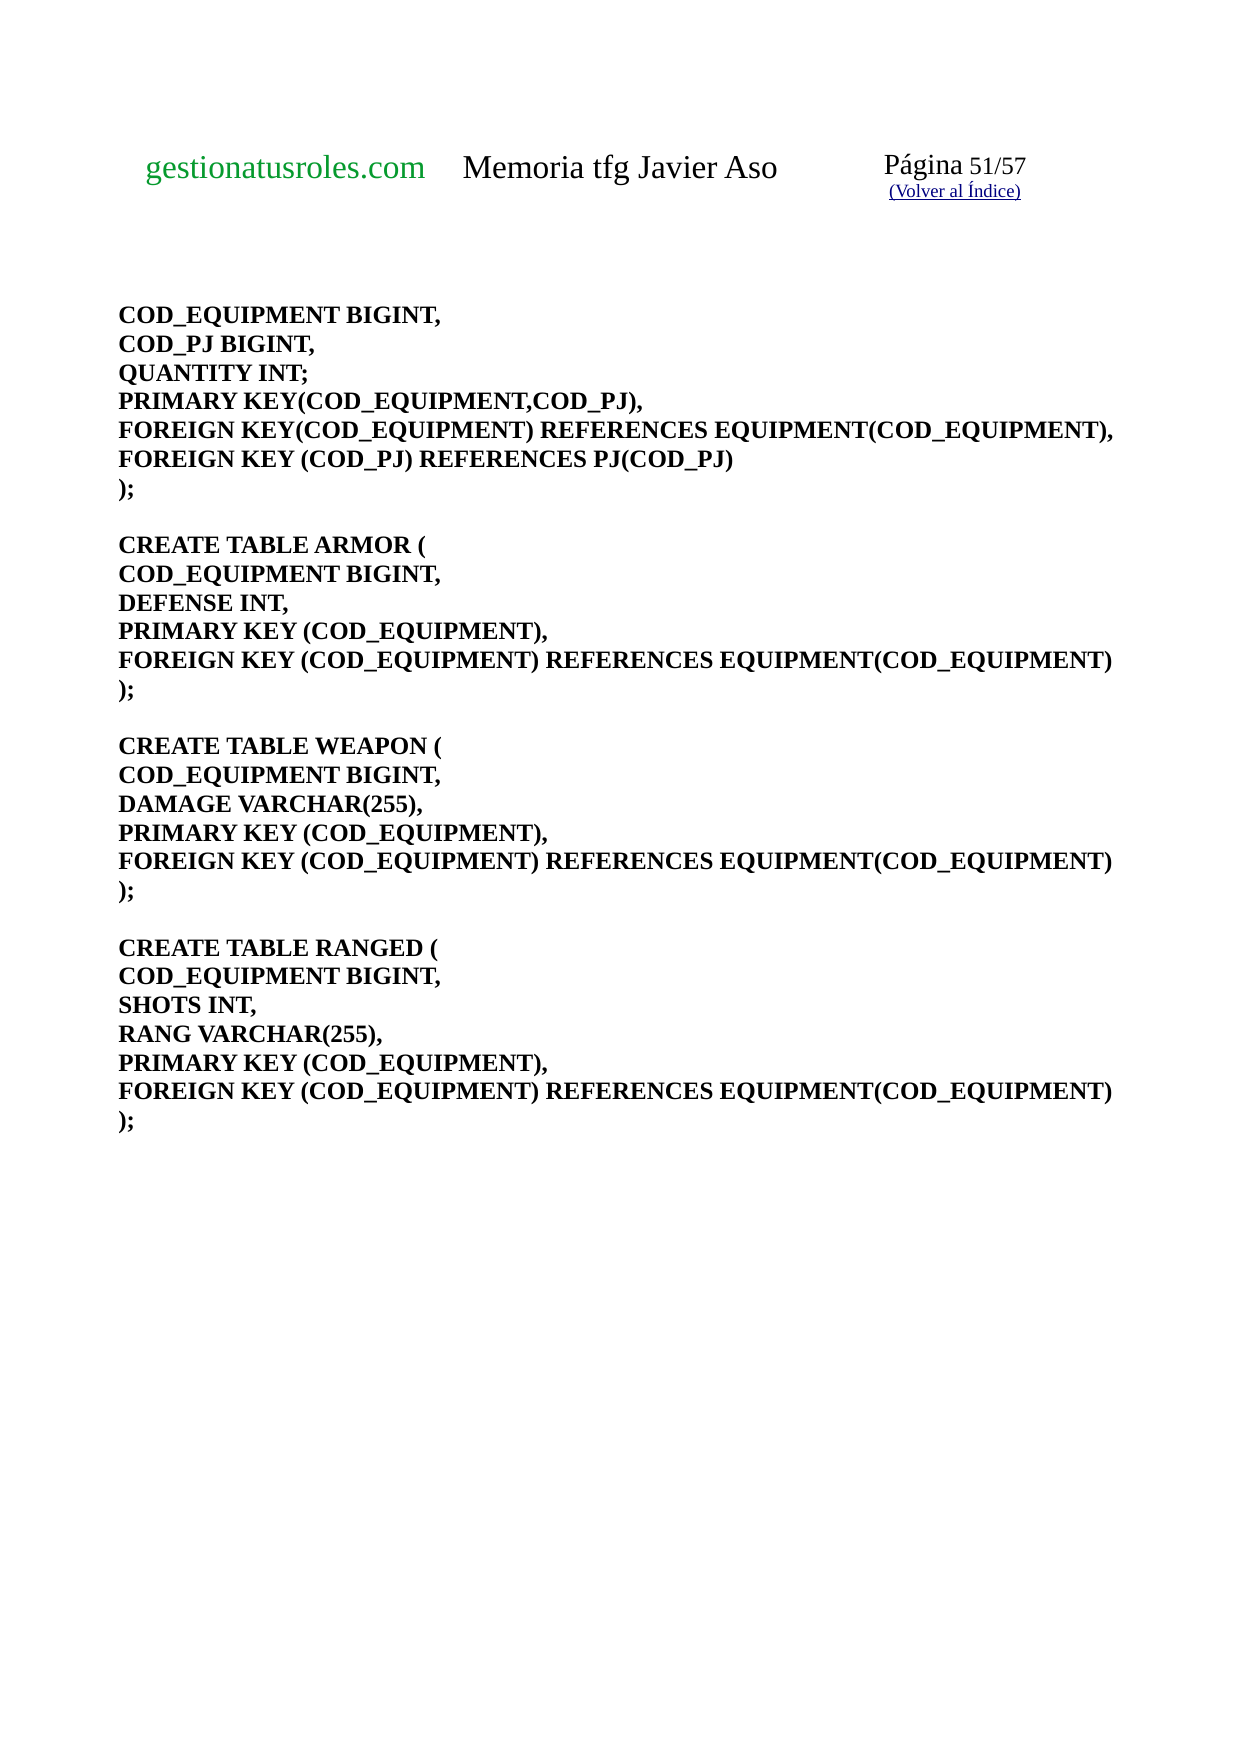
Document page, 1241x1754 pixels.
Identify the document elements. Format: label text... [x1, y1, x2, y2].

table_header Memoria tfg Javier Aso [453, 118, 787, 214]
text ); [118, 875, 1122, 904]
table_header gestionatusroles.com [118, 118, 453, 214]
text ); [118, 473, 1122, 501]
table_header Página 51/57 (Volver al Índice) [788, 118, 1122, 214]
text PRIMARY KEY(COD_EQUIPMENT,COD_PJ), [118, 386, 1122, 415]
text CREATE TABLE ARMOR ( [118, 530, 1122, 559]
text QUANTITY INT; [118, 358, 1122, 386]
text FOREIGN KEY (COD_PJ) REFERENCES PJ(COD_PJ) [118, 444, 1122, 473]
text CREATE TABLE WEAPON ( [118, 731, 1122, 760]
text ); [118, 674, 1122, 703]
text SHOTS INT, [118, 990, 1122, 1019]
text RANG VARCHAR(255), [118, 1019, 1122, 1048]
text PRIMARY KEY (COD_EQUIPMENT), [118, 1048, 1122, 1076]
text FOREIGN KEY (COD_EQUIPMENT) REFERENCES EQUIPMENT(COD_EQUIPMENT) [118, 846, 1122, 875]
text DEFENSE INT, [118, 588, 1122, 616]
text PRIMARY KEY (COD_EQUIPMENT), [118, 818, 1122, 846]
text FOREIGN KEY(COD_EQUIPMENT) REFERENCES EQUIPMENT(COD_EQUIPMENT), [118, 415, 1122, 444]
text PRIMARY KEY (COD_EQUIPMENT), [118, 616, 1122, 645]
text COD_EQUIPMENT BIGINT, [118, 300, 1122, 329]
text CREATE TABLE RANGED ( [118, 933, 1122, 961]
text COD_EQUIPMENT BIGINT, [118, 559, 1122, 588]
text COD_EQUIPMENT BIGINT, [118, 961, 1122, 990]
text FOREIGN KEY (COD_EQUIPMENT) REFERENCES EQUIPMENT(COD_EQUIPMENT) [118, 1076, 1122, 1105]
text DAMAGE VARCHAR(255), [118, 789, 1122, 818]
text FOREIGN KEY (COD_EQUIPMENT) REFERENCES EQUIPMENT(COD_EQUIPMENT) [118, 645, 1122, 674]
text ); [118, 1105, 1122, 1134]
text COD_EQUIPMENT BIGINT, [118, 760, 1122, 789]
text COD_PJ BIGINT, [118, 329, 1122, 358]
